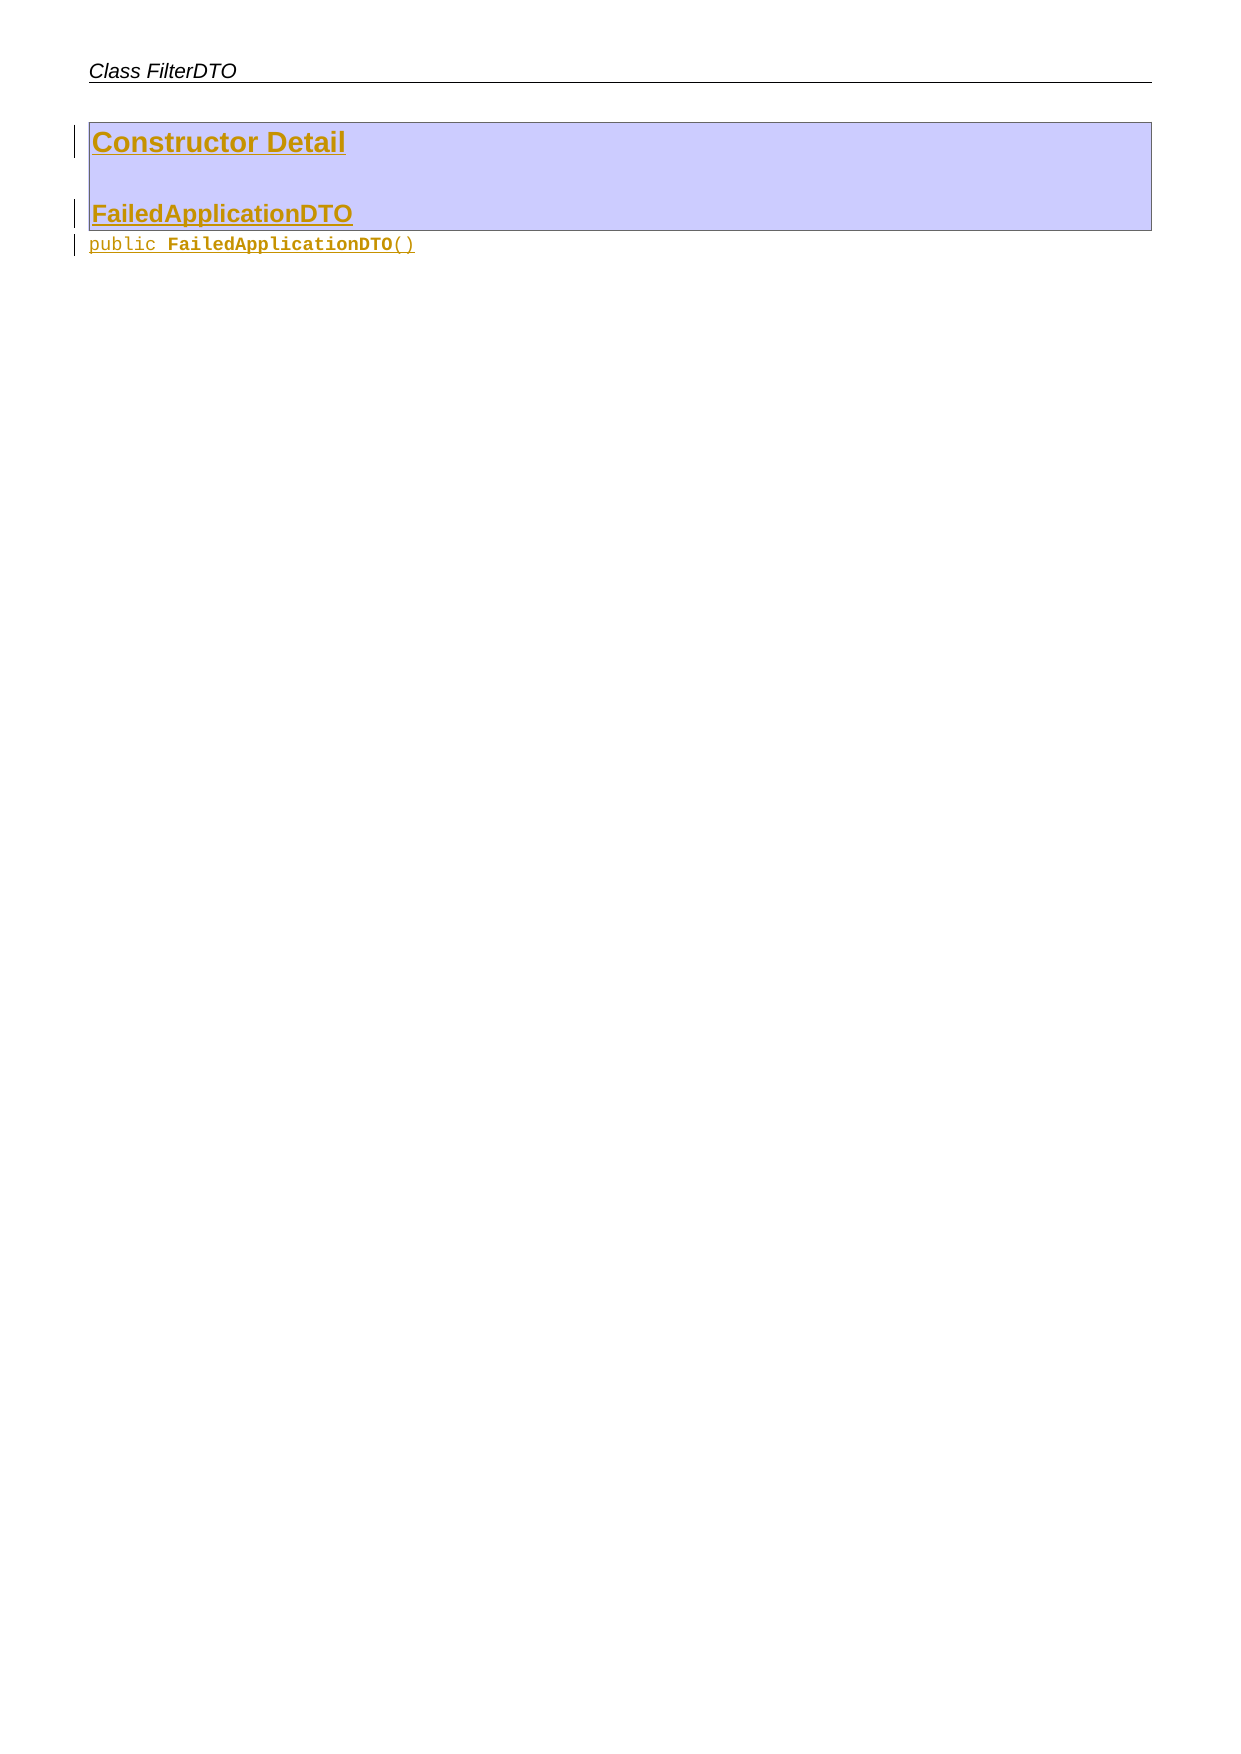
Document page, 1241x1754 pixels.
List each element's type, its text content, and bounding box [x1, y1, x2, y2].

text public FailedApplicationDTO() [88, 234, 1152, 256]
subtitle FailedApplicationDTO [90, 196, 1151, 230]
subtitle Constructor Detail [90, 123, 1151, 158]
